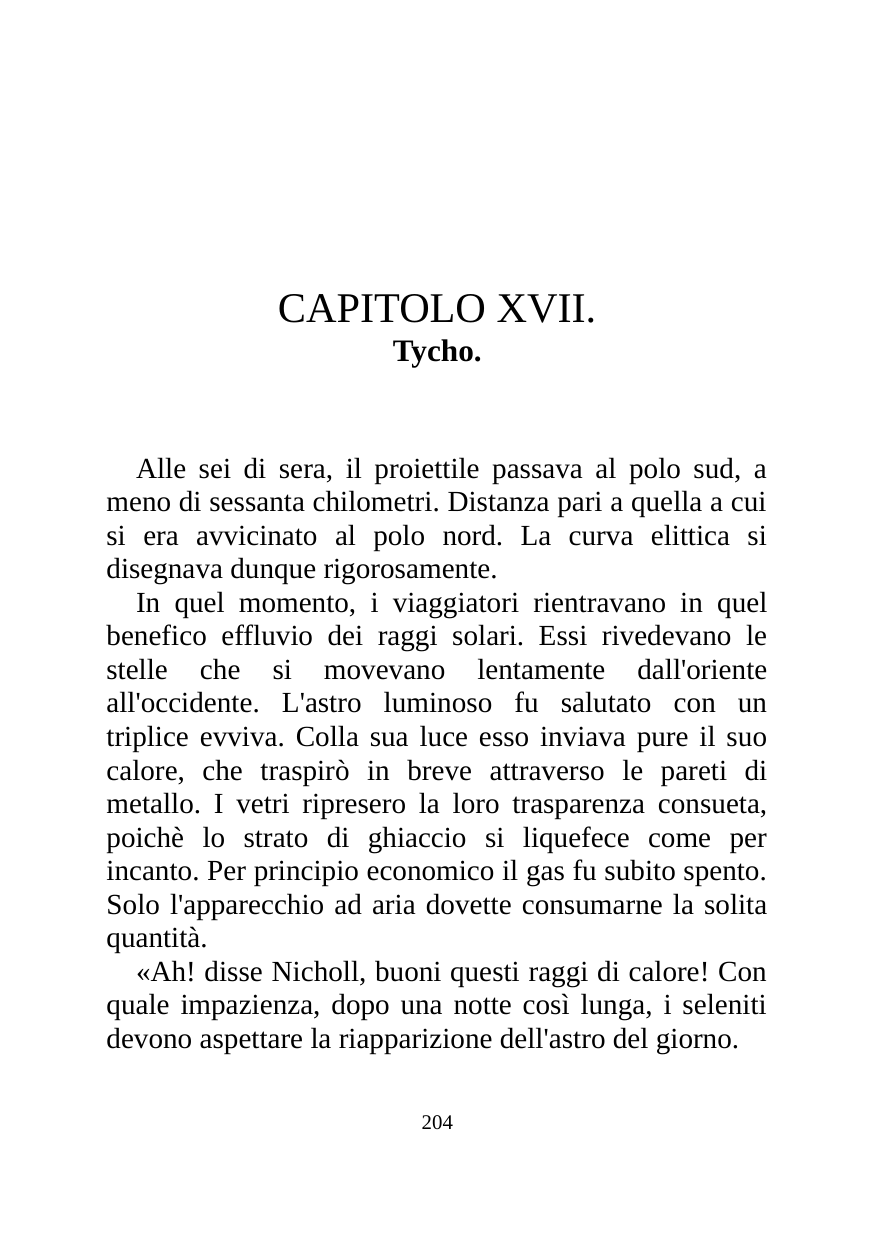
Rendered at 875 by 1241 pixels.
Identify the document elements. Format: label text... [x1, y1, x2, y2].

text In quel momento, i viaggiatori rientravano in quel benefico effluvio dei raggi solari. Essi rivedevano le stelle che si movevano lentamente dall'oriente all'occidente. L'astro luminoso fu salutato con un triplice evviva. Colla sua luce esso inviava pure il suo calore, che traspirò in breve attraverso le pareti di metallo. I vetri ripresero la loro trasparenza consueta, poichè lo strato di ghiaccio si liquefece come per incanto. Per principio economico il gas fu subito spento. Solo l'apparecchio ad aria dovette consumarne la solita quantità. [106, 585, 768, 954]
subtitle CAPITOLO XVII. Tycho. [106, 283, 768, 368]
text «Ah! disse Nicholl, buoni questi raggi di calore! Con quale impazienza, dopo una notte così lunga, i seleniti devono aspettare la riapparizione dell'astro del giorno. [106, 954, 768, 1054]
text Alle sei di sera, il proiettile passava al polo sud, a meno di sessanta chilometri. Distanza pari a quella a cui si era avvicinato al polo nord. La curva elittica si disegnava dunque rigorosamente. [106, 451, 768, 585]
